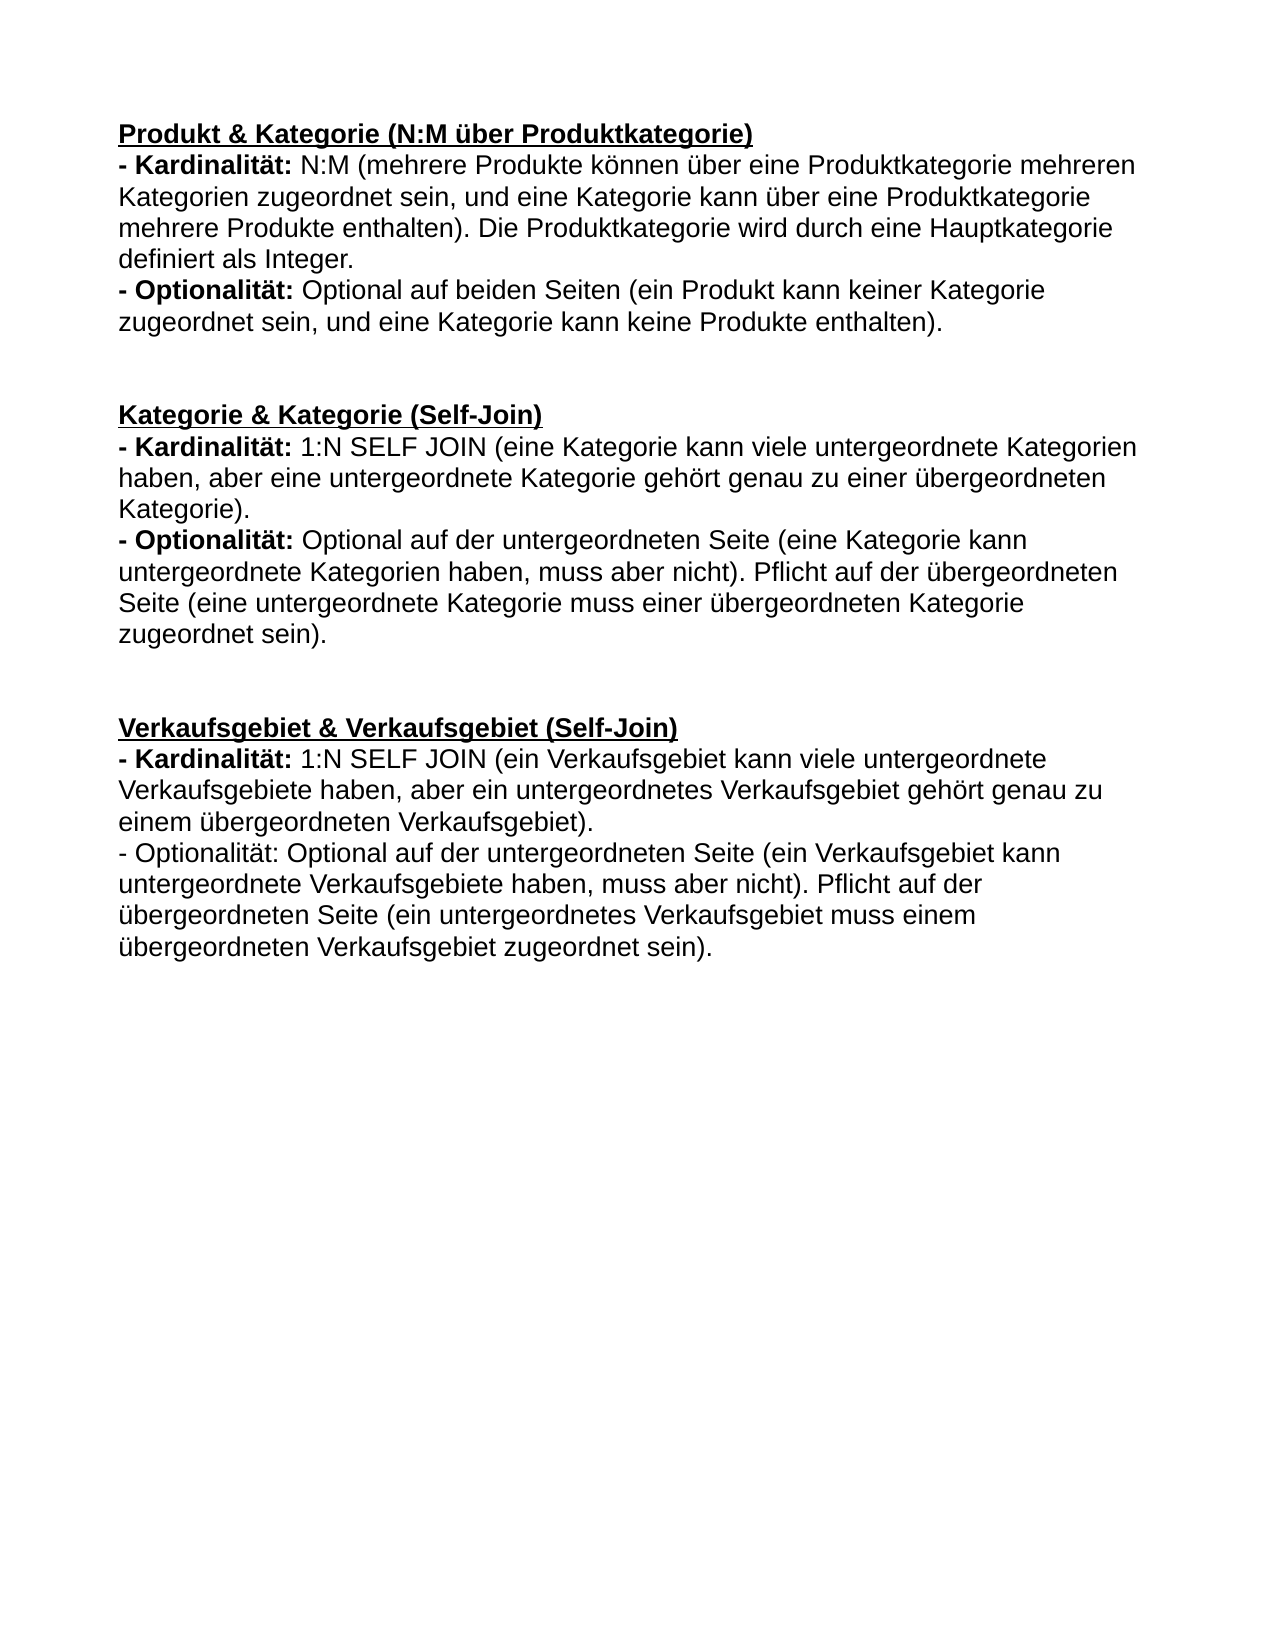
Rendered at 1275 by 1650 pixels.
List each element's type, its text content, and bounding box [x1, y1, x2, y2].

text - Kardinalität: 1:N SELF JOIN (ein Verkaufsgebiet kann viele untergeordnete Verkaufsgebiete haben, aber ein untergeordnetes Verkaufsgebiet gehört genau zu einem übergeordneten Verkaufsgebiet). [118, 743, 1157, 837]
text Kategorie & Kategorie (Self-Join) [118, 399, 1157, 431]
text - Optionalität: Optional auf beiden Seiten (ein Produkt kann keiner Kategorie zugeordnet sein, und eine Kategorie kann keine Produkte enthalten). [118, 274, 1157, 337]
text - Optionalität: Optional auf der untergeordneten Seite (eine Kategorie kann untergeordnete Kategorien haben, muss aber nicht). Pflicht auf der übergeordneten Seite (eine untergeordnete Kategorie muss einer übergeordneten Kategorie zugeordnet sein). [118, 524, 1157, 649]
text Produkt & Kategorie (N:M über Produktkategorie) [118, 118, 1157, 149]
text - Kardinalität: 1:N SELF JOIN (eine Kategorie kann viele untergeordnete Kategorien haben, aber eine untergeordnete Kategorie gehört genau zu einer übergeordneten Kategorie). [118, 431, 1157, 524]
text - Kardinalität: N:M (mehrere Produkte können über eine Produktkategorie mehreren Kategorien zugeordnet sein, und eine Kategorie kann über eine Produktkategorie mehrere Produkte enthalten). Die Produktkategorie wird durch eine Hauptkategorie definiert als Integer. [118, 149, 1157, 274]
text - Optionalität: Optional auf der untergeordneten Seite (ein Verkaufsgebiet kann untergeordnete Verkaufsgebiete haben, muss aber nicht). Pflicht auf der übergeordneten Seite (ein untergeordnetes Verkaufsgebiet muss einem übergeordneten Verkaufsgebiet zugeordnet sein). [118, 837, 1157, 962]
text Verkaufsgebiet & Verkaufsgebiet (Self-Join) [118, 712, 1157, 743]
